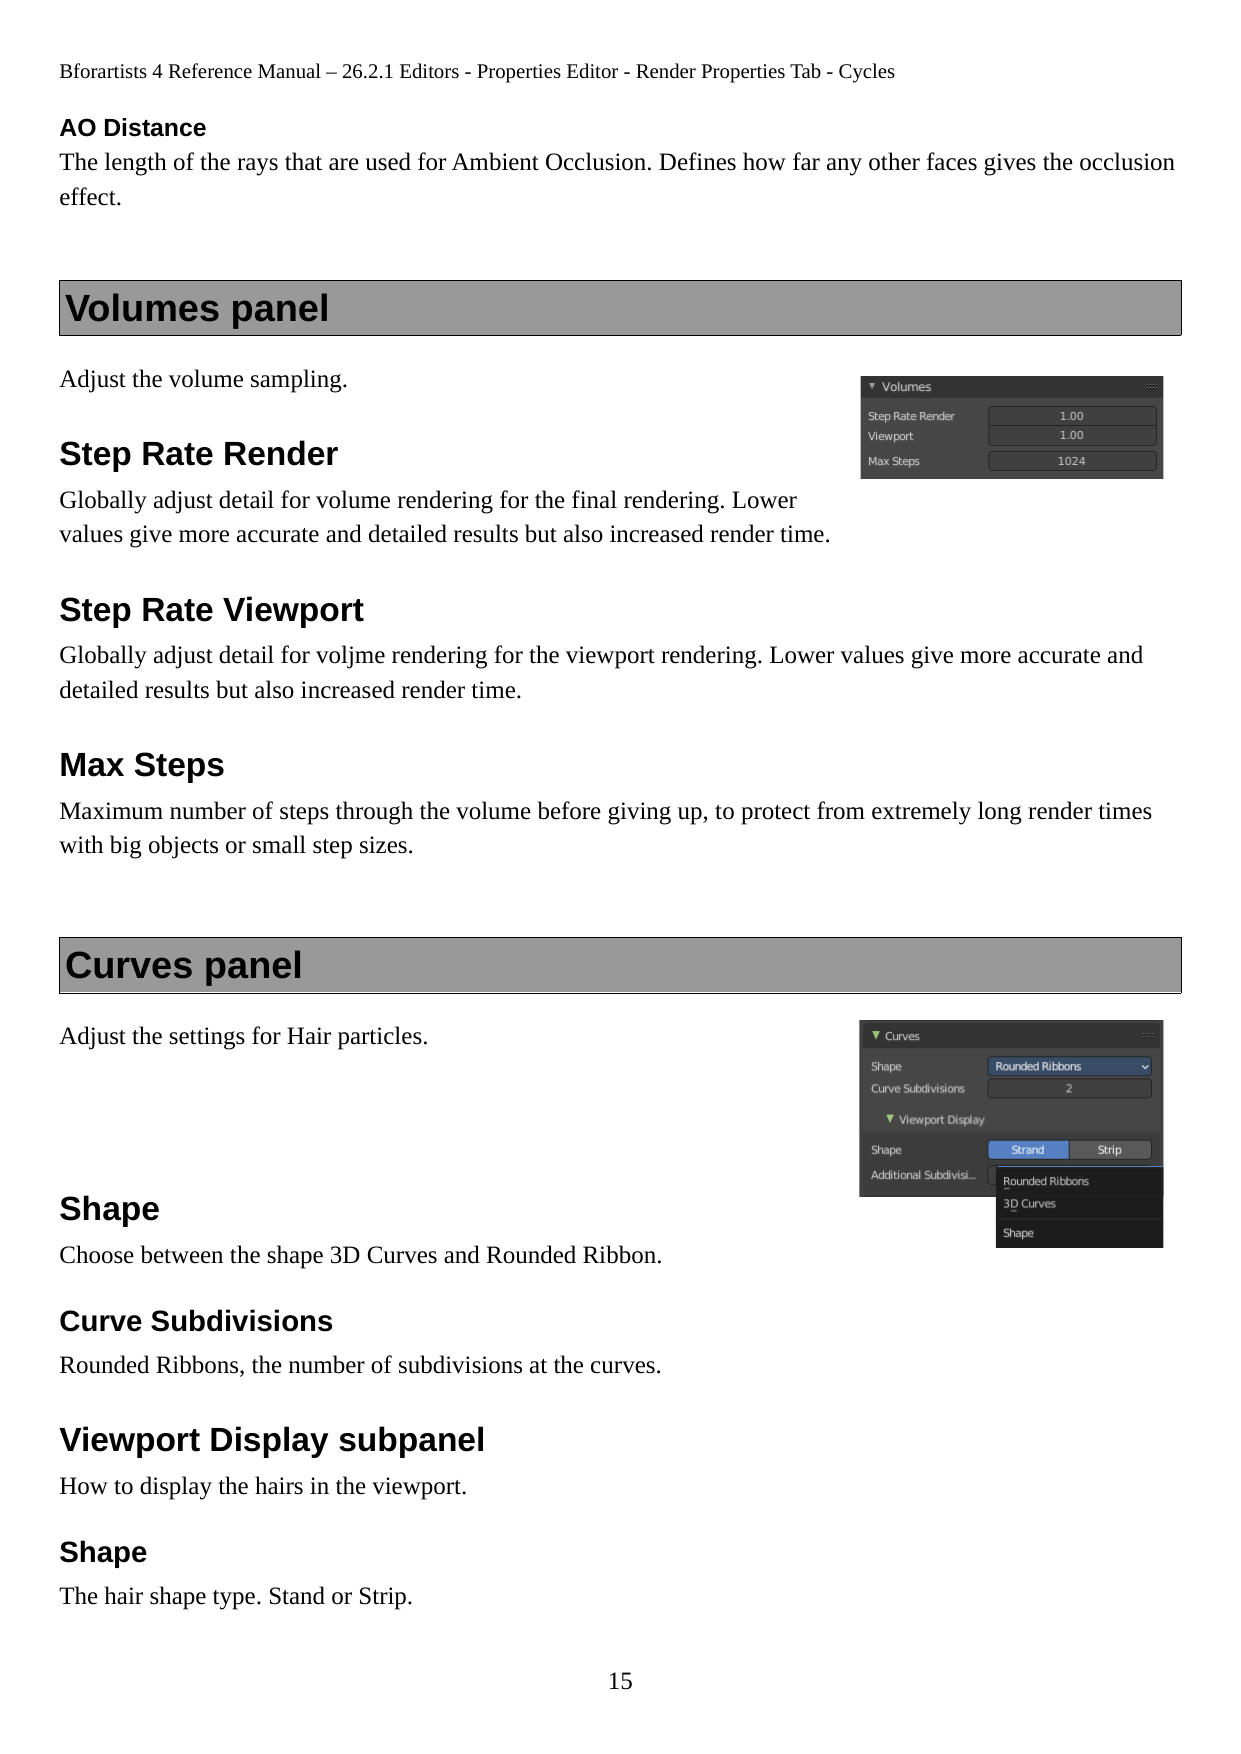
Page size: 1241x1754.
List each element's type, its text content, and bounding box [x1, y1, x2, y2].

subtitle Step Rate Render [59, 434, 860, 473]
text Maximum number of steps through the volume before giving up, to protect from extremely long render times with big objects or small step sizes. [59, 796, 1181, 859]
subtitle Shape [59, 1189, 995, 1228]
subtitle AO Distance [59, 113, 1181, 141]
text The hair shape type. Stand or Strip. [59, 1581, 1181, 1610]
subtitle Curve Subdivisions [59, 1304, 1181, 1338]
text Adjust the volume sampling. [59, 364, 1181, 393]
text Adjust the settings for Hair particles. [59, 1021, 859, 1050]
subtitle [1164, 434, 1181, 473]
table_header Volumes panel [60, 281, 1181, 335]
text Globally adjust detail for voljme rendering for the viewport rendering. Lower values give more accurate and detailed results but also increased render time. [59, 641, 1181, 704]
subtitle Viewport Display subpanel [59, 1420, 1181, 1459]
subtitle [1164, 1189, 1181, 1228]
text Choose between the shape 3D Curves and Rounded Ribbon. [59, 1240, 1181, 1269]
table_header Curves panel [60, 938, 1181, 992]
subtitle Shape [59, 1535, 1181, 1569]
text Globally adjust detail for volume rendering for the final rendering. Lower values give more accurate and detailed results but also increased render time. [59, 485, 1181, 548]
text The length of the rays that are used for Ambient Occlusion. Defines how far any other faces gives the occlusion effect. [59, 147, 1181, 211]
subtitle Max Steps [59, 745, 1181, 784]
text How to display the hairs in the viewport. [59, 1471, 1181, 1500]
text Rounded Ribbons, the number of subdivisions at the curves. [59, 1350, 1181, 1379]
picture [860, 376, 1164, 479]
picture [859, 1020, 1164, 1248]
subtitle Step Rate Viewport [59, 589, 1181, 628]
